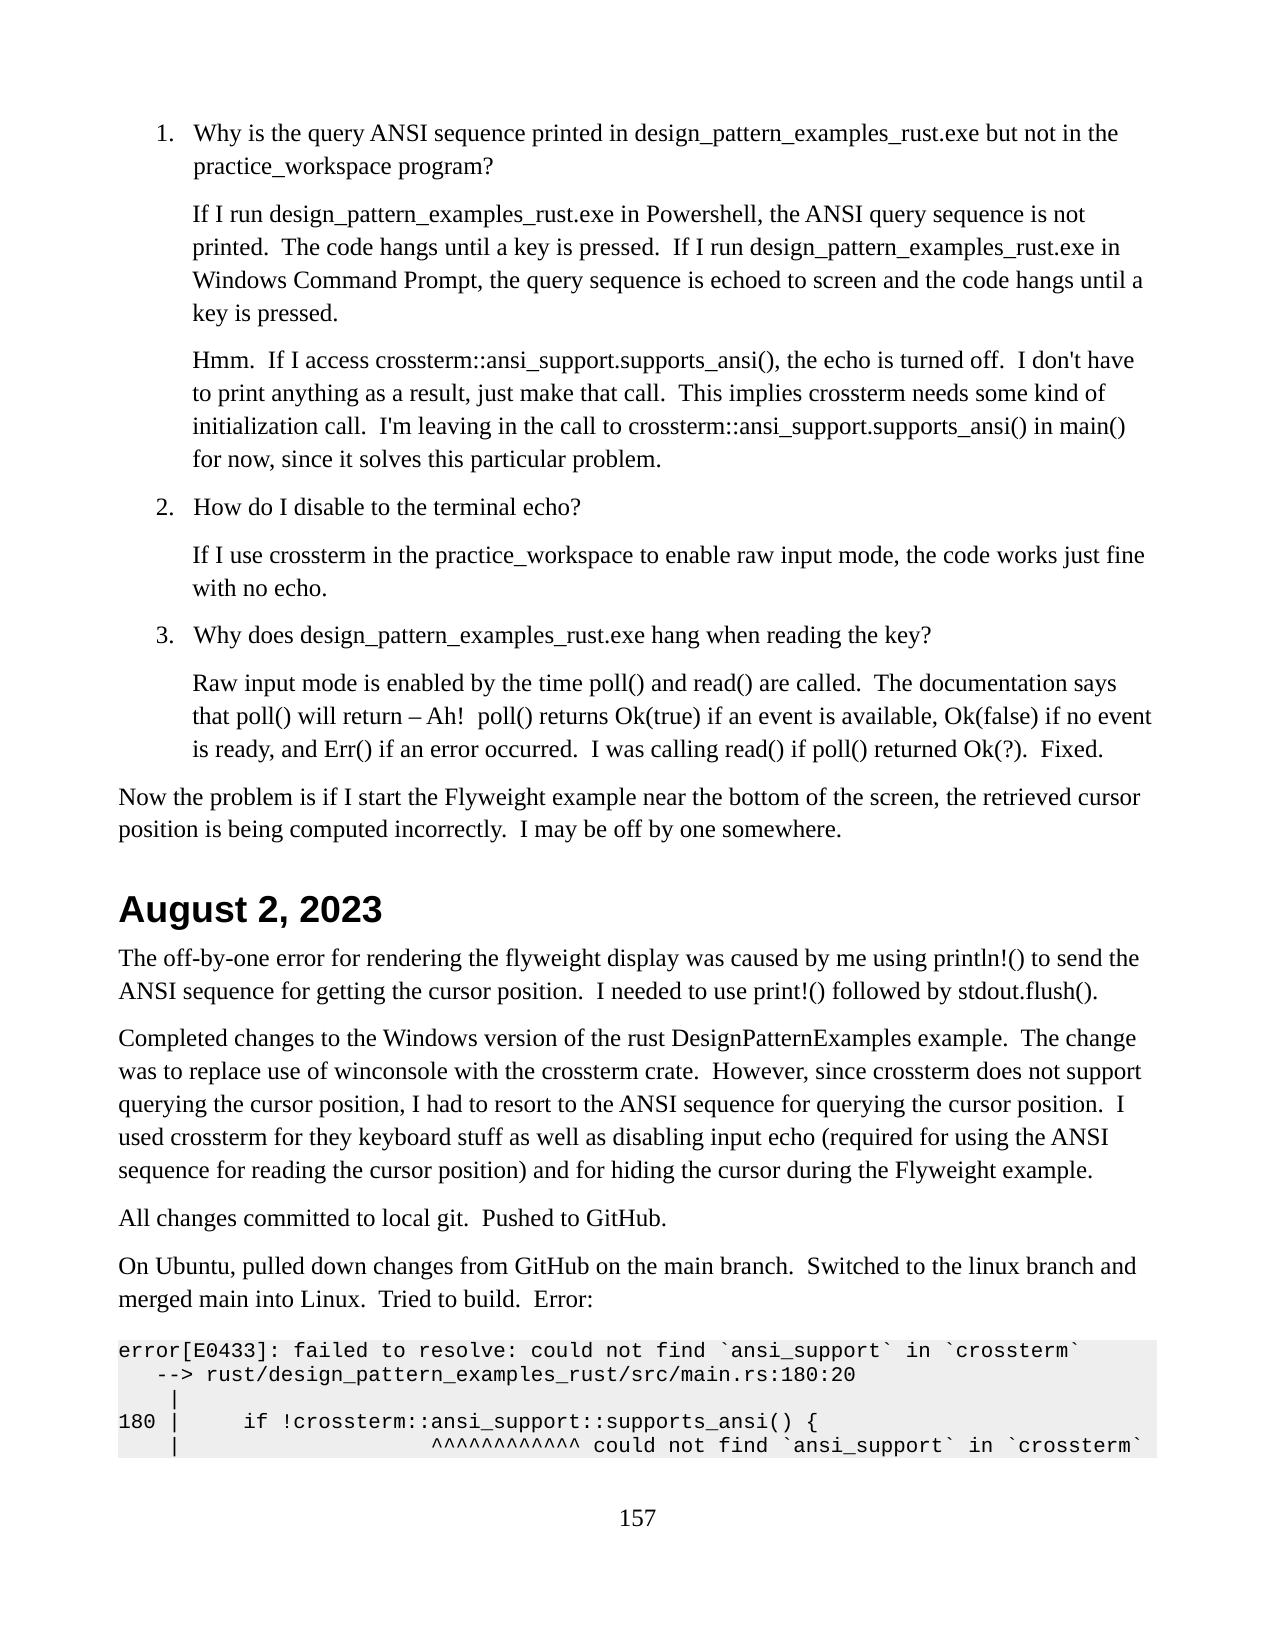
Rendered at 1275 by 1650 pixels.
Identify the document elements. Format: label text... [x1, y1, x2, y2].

text Now the problem is if I start the Flyweight example near the bottom of the screen, the retrieved cursor position is being computed incorrectly. I may be off by one somewhere. [118, 782, 1157, 843]
text All changes committed to local git. Pushed to GitHub. [118, 1203, 1157, 1232]
text On Ubuntu, pulled down changes from GitHub on the main branch. Switched to the linux branch and merged main into Linux. Tried to build. Error: [118, 1251, 1157, 1312]
list Why is the query ANSI sequence printed in design_pattern_examples_rust.exe but not in the practice_workspace program? [156, 118, 1157, 180]
text Completed changes to the Windows version of the rust DesignPatternExamples example. The change was to replace use of winconsole with the crossterm crate. However, since crossterm does not support querying the cursor position, I had to resort to the ANSI sequence for querying the cursor position. I used crossterm for they keyboard stuff as well as disabling input echo (required for using the ANSI sequence for reading the cursor position) and for hiding the cursor during the Flyweight example. [118, 1023, 1157, 1184]
text 180 | if !crossterm::ansi_support::supports_ansi() { [118, 1411, 1157, 1435]
list Why does design_pattern_examples_rust.exe hang when reading the key? [156, 620, 1157, 649]
text Raw input mode is enabled by the time poll() and read() are called. The documentation says that poll() will return – Ah! poll() returns Ok(true) if an event is available, Ok(false) if no event is ready, and Err() if an error occurred. I was calling read() if poll() returned Ok(?). Fixed. [192, 668, 1157, 763]
text --> rust/design_pattern_examples_rust/src/main.rs:180:20 [118, 1364, 1157, 1388]
text If I run design_pattern_examples_rust.exe in Powershell, the ANSI query sequence is not printed. The code hangs until a key is pressed. If I run design_pattern_examples_rust.exe in Windows Command Prompt, the query sequence is echoed to screen and the code hangs until a key is pressed. [192, 199, 1157, 327]
text The off-by-one error for rendering the flyweight display was caused by me using println!() to send the ANSI sequence for getting the cursor position. I needed to use print!() followed by stdout.flush(). [118, 943, 1157, 1004]
subtitle August 2, 2023 [118, 887, 1157, 930]
text | ^^^^^^^^^^^^ could not find `ansi_support` in `crossterm` [118, 1435, 1157, 1458]
text Hmm. If I access crossterm::ansi_support.supports_ansi(), the echo is turned off. I don't have to print anything as a result, just make that call. This implies crossterm needs some kind of initialization call. I'm leaving in the call to crossterm::ansi_support.supports_ansi() in main() for now, since it solves this particular problem. [192, 345, 1157, 473]
list If I use crossterm in the practice_workspace to enable raw input mode, the code works just fine with no echo. [192, 540, 1157, 601]
text error[E0433]: failed to resolve: could not find `ansi_support` in `crossterm` [118, 1340, 1157, 1364]
list How do I disable to the terminal echo? [156, 492, 1157, 521]
text | [118, 1388, 1157, 1411]
